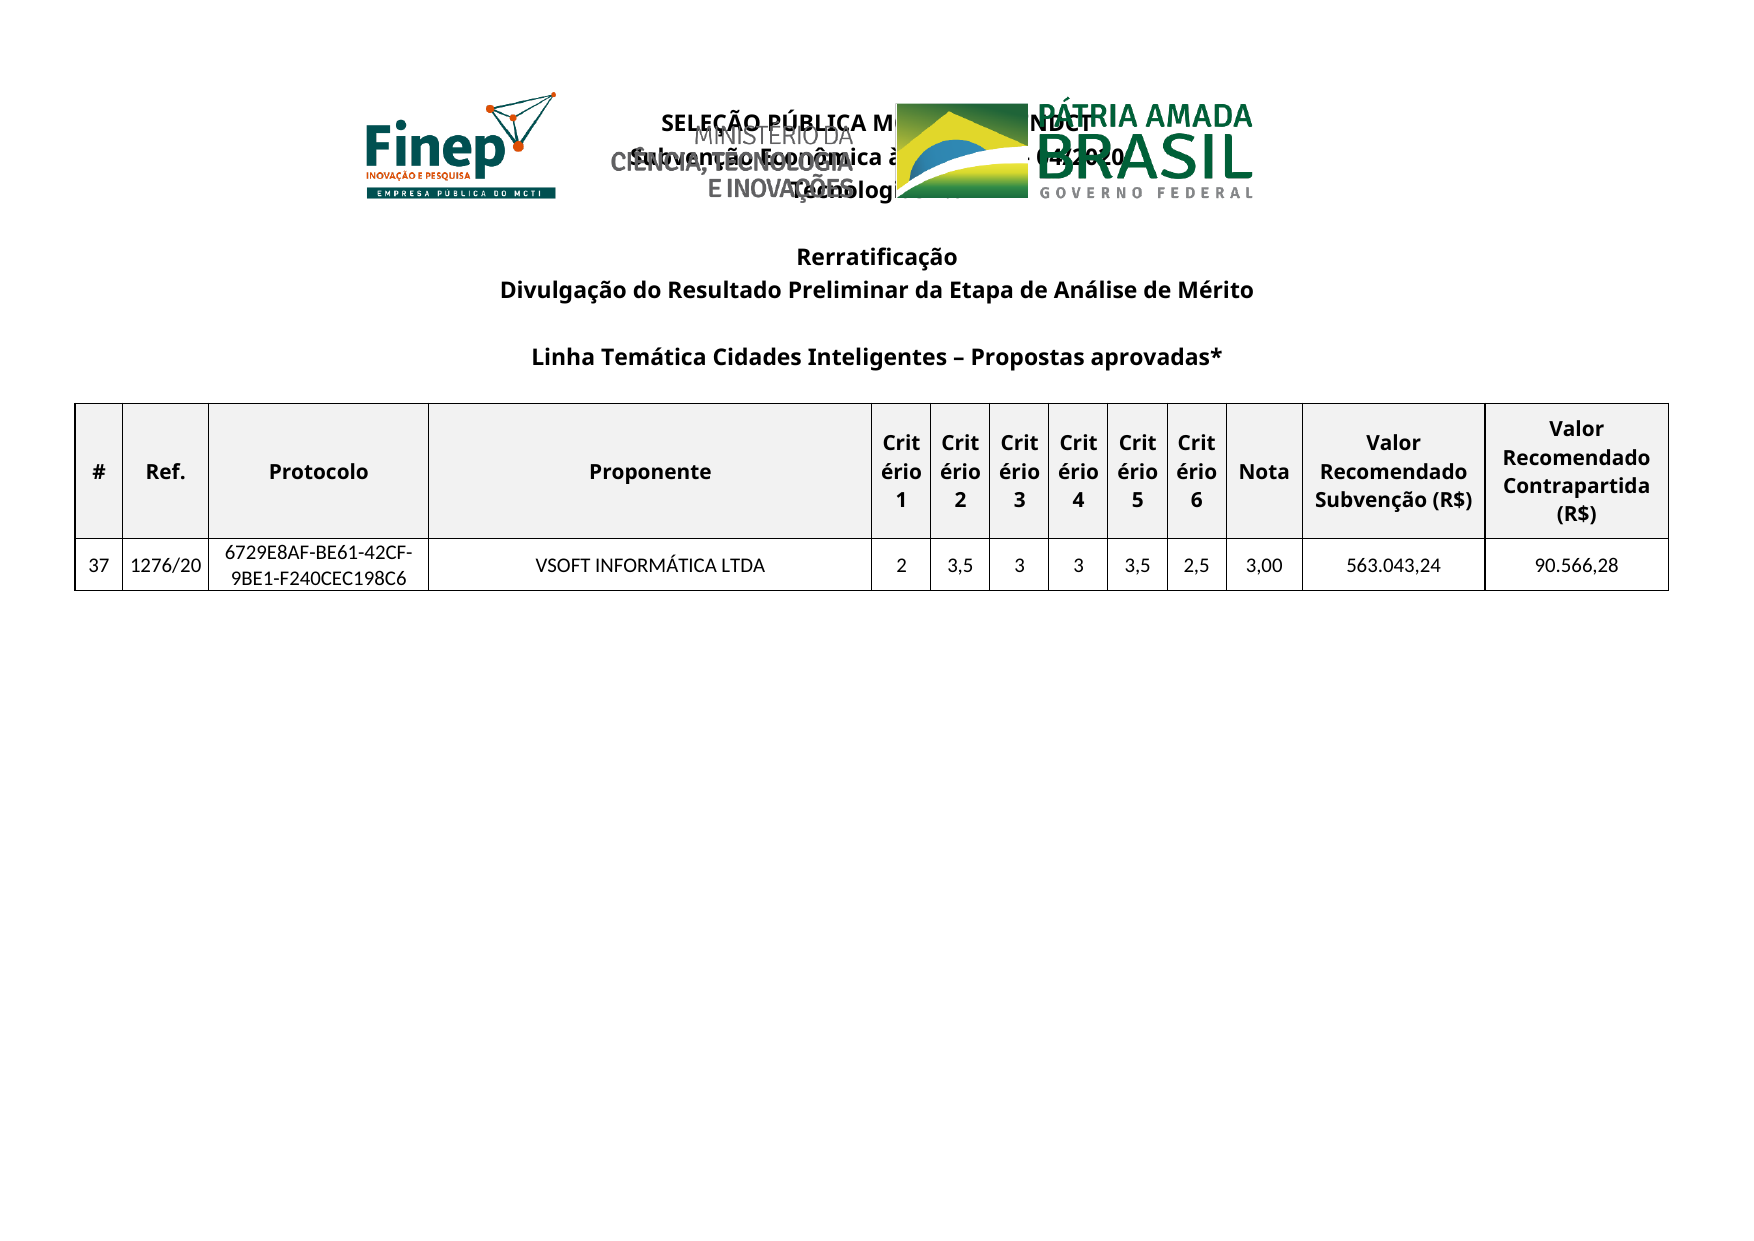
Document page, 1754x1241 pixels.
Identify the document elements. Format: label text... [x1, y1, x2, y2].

table_cell 90.566,28 [1486, 539, 1668, 590]
table_header Nota [1227, 404, 1302, 538]
table_cell VSOFT INFORMÁTICA LTDA [429, 539, 871, 590]
table_header Critério 1 [872, 404, 930, 538]
table_cell 3 [990, 539, 1048, 590]
table_header Critério 5 [1108, 404, 1167, 538]
table_header Valor Recomendado Contrapartida (R$) [1486, 404, 1668, 538]
table_cell 3 [1049, 539, 1107, 590]
table_header Ref. [123, 404, 208, 538]
table_cell 37 [76, 539, 122, 590]
table_cell 3,00 [1227, 539, 1302, 590]
table_header Proponente [429, 404, 871, 538]
table_header # [76, 404, 122, 538]
table_cell 2,5 [1168, 539, 1226, 590]
table_header Critério 6 [1168, 404, 1226, 538]
table_header Critério 4 [1049, 404, 1107, 538]
table_header Valor Recomendado Subvenção (R$) [1303, 404, 1484, 538]
table_cell 3,5 [1108, 539, 1167, 590]
table_cell 2 [872, 539, 930, 590]
table_header Protocolo [209, 404, 428, 538]
table_cell 1276/20 [123, 539, 208, 590]
table_header Critério 3 [990, 404, 1048, 538]
table_cell 3,5 [931, 539, 989, 590]
table_header Critério 2 [931, 404, 989, 538]
table_cell 563.043,24 [1303, 539, 1484, 590]
table_cell 6729E8AF-BE61-42CF-9BE1-F240CEC198C6 [209, 539, 428, 590]
